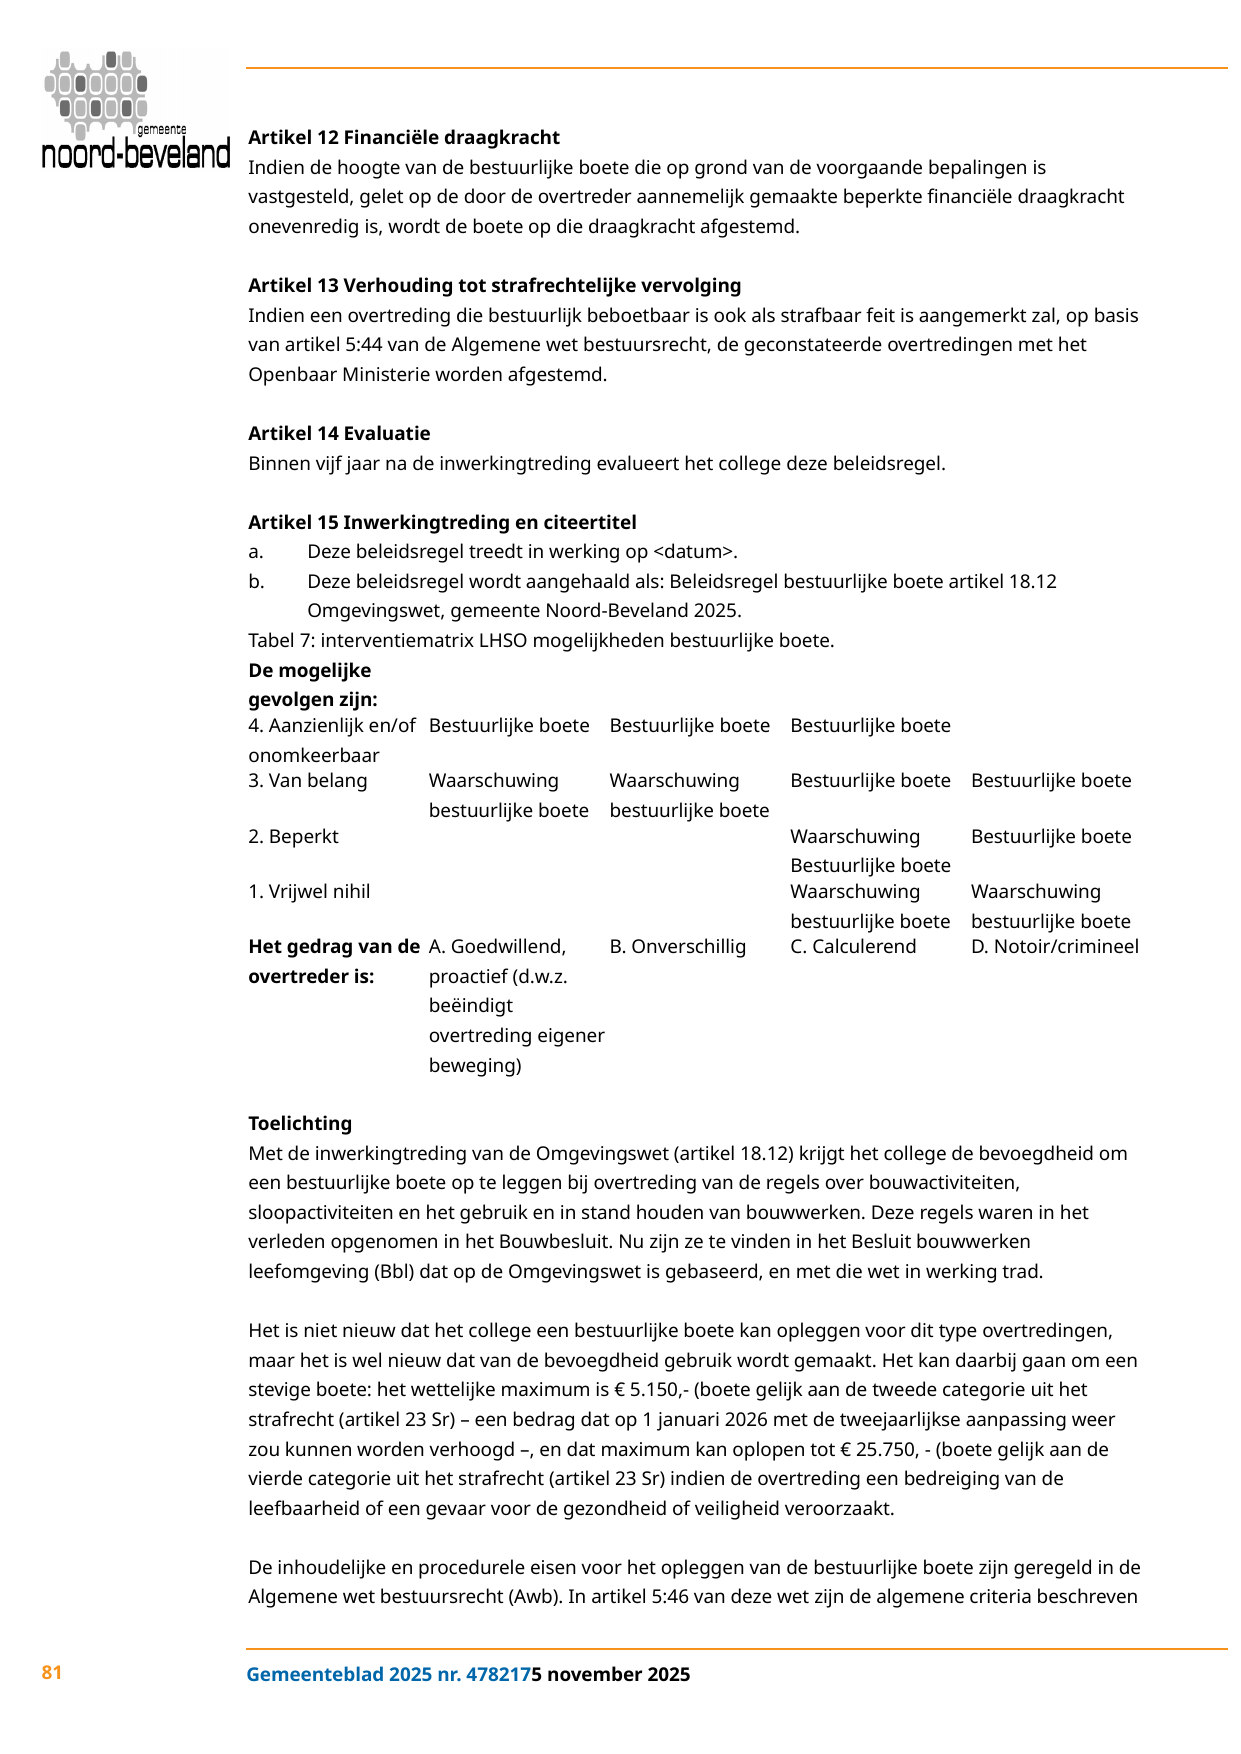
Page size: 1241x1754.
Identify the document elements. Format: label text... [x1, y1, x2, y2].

list Deze beleidsregel wordt aangehaald als: Beleidsregel bestuurlijke boete artikel 18.12 Omgevingswet, gemeente Noord-Beveland 2025. [248, 568, 1152, 623]
text Toelichting [248, 1110, 1152, 1136]
text De inhoudelijke en procedurele eisen voor het opleggen van de bestuurlijke boete zijn geregeld in de Algemene wet bestuursrecht (Awb). In artikel 5:46 van deze wet zijn de algemene criteria beschreven [248, 1554, 1152, 1609]
text Artikel 13 Verhouding tot strafrechtelijke vervolging [248, 272, 1152, 298]
table_cell Bestuurlijke boete [790, 712, 971, 768]
table_cell Waarschuwing Bestuurlijke boete [790, 823, 971, 878]
table_header [971, 657, 1152, 712]
picture [41, 47, 231, 172]
table_cell B. Onverschillig [609, 934, 790, 1078]
table_cell [429, 823, 609, 878]
table_header [609, 657, 790, 712]
table_cell Bestuurlijke boete [971, 768, 1152, 823]
table_cell D. Notoir/crimineel [971, 934, 1152, 1078]
table_cell 2. Beperkt [248, 823, 429, 878]
text Artikel 14 Evaluatie [248, 420, 1152, 446]
text Tabel 7: interventiematrix LHSO mogelijkheden bestuurlijke boete. [248, 627, 1152, 653]
table_header [790, 657, 971, 712]
table_cell [609, 878, 790, 933]
table_cell Waarschuwing bestuurlijke boete [609, 768, 790, 823]
table_cell Bestuurlijke boete [609, 712, 790, 768]
table_cell [971, 712, 1152, 768]
table_cell [429, 878, 609, 933]
table_cell A. Goedwillend, proactief (d.w.z. beëindigt overtreding eigener beweging) [429, 934, 609, 1078]
table_cell Waarschuwing bestuurlijke boete [429, 768, 609, 823]
table_cell C. Calculerend [790, 934, 971, 1078]
list Deze beleidsregel treedt in werking op <datum>. [248, 538, 1152, 564]
table_cell Bestuurlijke boete [790, 768, 971, 823]
table_cell Waarschuwing bestuurlijke boete [971, 878, 1152, 933]
table_header De mogelijke gevolgen zijn: [248, 657, 429, 712]
text Indien een overtreding die bestuurlijk beboetbaar is ook als strafbaar feit is aangemerkt zal, op basis van artikel 5:44 van de Algemene wet bestuursrecht, de geconstateerde overtredingen met het Openbaar Ministerie worden afgestemd. [248, 302, 1152, 387]
table_cell Waarschuwing bestuurlijke boete [790, 878, 971, 933]
text Binnen vijf jaar na de inwerkingtreding evalueert het college deze beleidsregel. [248, 450, 1152, 476]
text Met de inwerkingtreding van de Omgevingswet (artikel 18.12) krijgt het college de bevoegdheid om een bestuurlijke boete op te leggen bij overtreding van de regels over bouwactiviteiten, sloopactiviteiten en het gebruik en in stand houden van bouwwerken. Deze regels waren in het verleden opgenomen in het Bouwbesluit. Nu zijn ze te vinden in het Besluit bouwwerken leefomgeving (Bbl) dat op de Omgevingswet is gebaseerd, en met die wet in werking trad. [248, 1140, 1152, 1284]
table_cell 4. Aanzienlijk en/of onomkeerbaar [248, 712, 429, 768]
table_cell 1. Vrijwel nihil [248, 878, 429, 933]
text Artikel 15 Inwerkingtreding en citeertitel [248, 509, 1152, 535]
table_cell Bestuurlijke boete [429, 712, 609, 768]
table_cell Bestuurlijke boete [971, 823, 1152, 878]
table_cell 3. Van belang [248, 768, 429, 823]
text Indien de hoogte van de bestuurlijke boete die op grond van de voorgaande bepalingen is vastgesteld, gelet op de door de overtreder aannemelijk gemaakte beperkte financiële draagkracht onevenredig is, wordt de boete op die draagkracht afgestemd. [248, 154, 1152, 239]
table_cell Het gedrag van de overtreder is: [248, 934, 429, 1078]
text Het is niet nieuw dat het college een bestuurlijke boete kan opleggen voor dit type overtredingen, maar het is wel nieuw dat van de bevoegdheid gebruik wordt gemaakt. Het kan daarbij gaan om een stevige boete: het wettelijke maximum is € 5.150,- (boete gelijk aan de tweede categorie uit het strafrecht (artikel 23 Sr) – een bedrag dat op 1 januari 2026 met de tweejaarlijkse aanpassing weer zou kunnen worden verhoogd –, en dat maximum kan oplopen tot € 25.750, - (boete gelijk aan de vierde categorie uit het strafrecht (artikel 23 Sr) indien de overtreding een bedreiging van de leefbaarheid of een gevaar voor de gezondheid of veiligheid veroorzaakt. [248, 1317, 1152, 1521]
text Artikel 12 Financiële draagkracht [248, 124, 1152, 150]
table_cell [609, 823, 790, 878]
table_header [429, 657, 609, 712]
